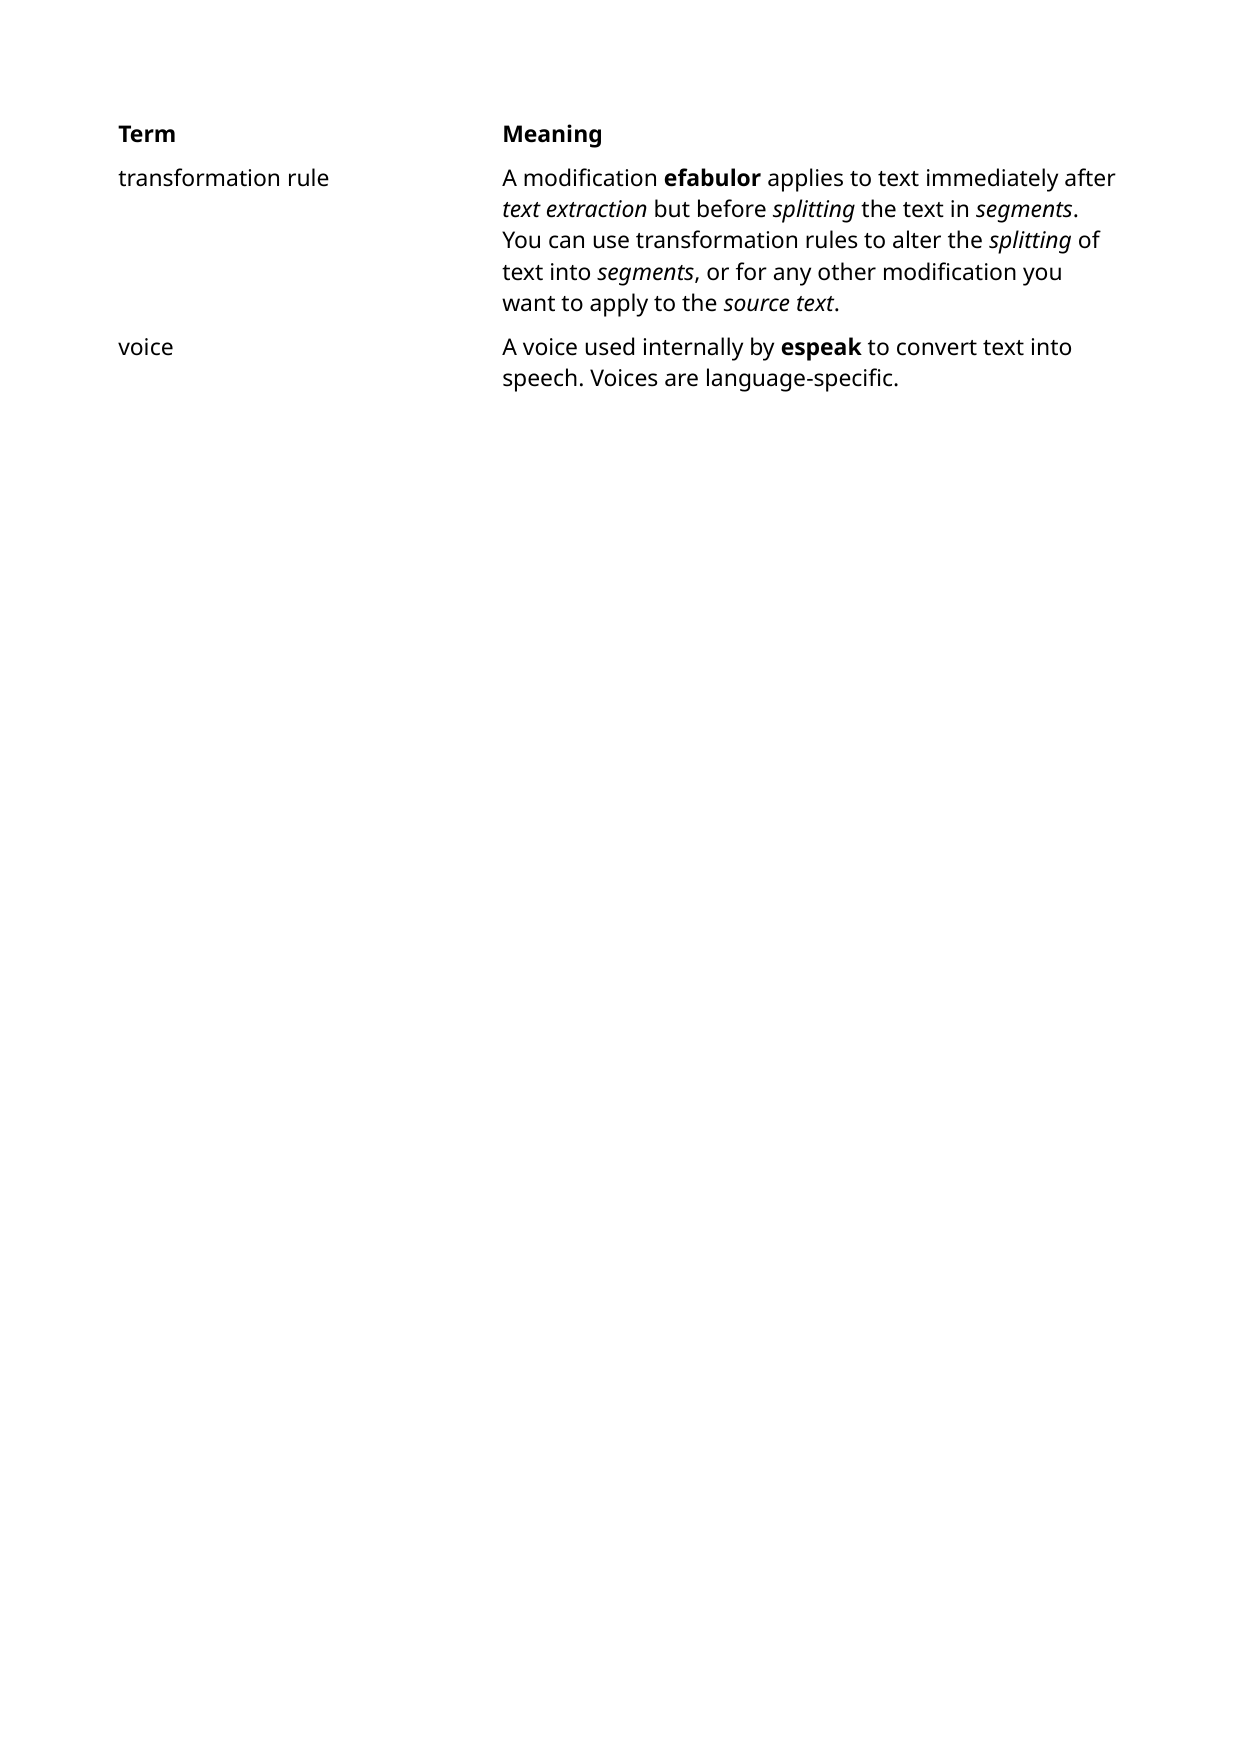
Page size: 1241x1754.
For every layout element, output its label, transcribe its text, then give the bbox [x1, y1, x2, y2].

table_cell A voice used internally by espeak to convert text into speech. Voices are language‑specific. [502, 331, 1122, 406]
table_cell transformation rule [118, 162, 502, 331]
table_header Term [118, 118, 502, 162]
table_cell voice [118, 331, 502, 406]
table_cell A modification efabulor applies to text immediately after text extraction but before splitting the text in segments. You can use transformation rules to alter the splitting of text into segments, or for any other modification you want to apply to the source text. [502, 162, 1122, 331]
table_header Meaning [502, 118, 1122, 162]
